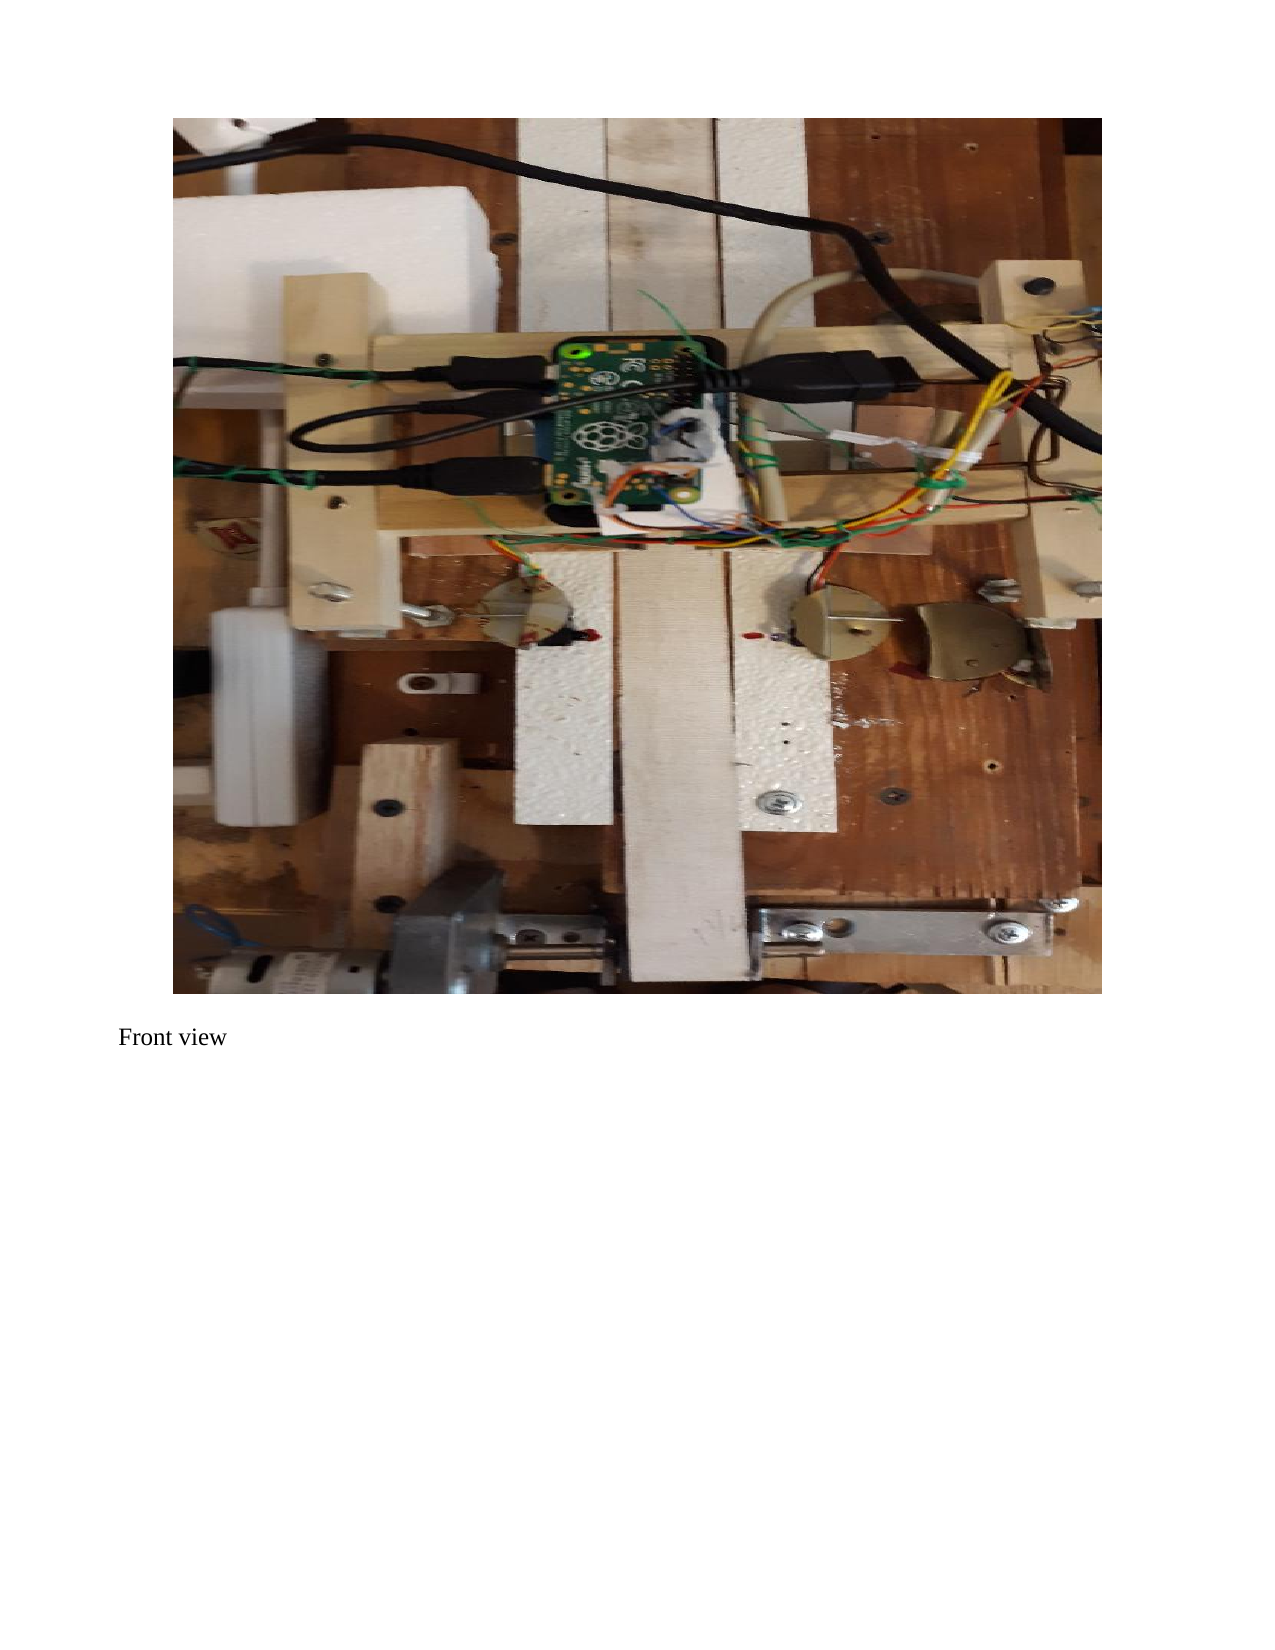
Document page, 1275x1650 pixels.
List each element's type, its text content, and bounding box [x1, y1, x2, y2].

text Front view [118, 1022, 1157, 1051]
picture [173, 118, 1102, 994]
